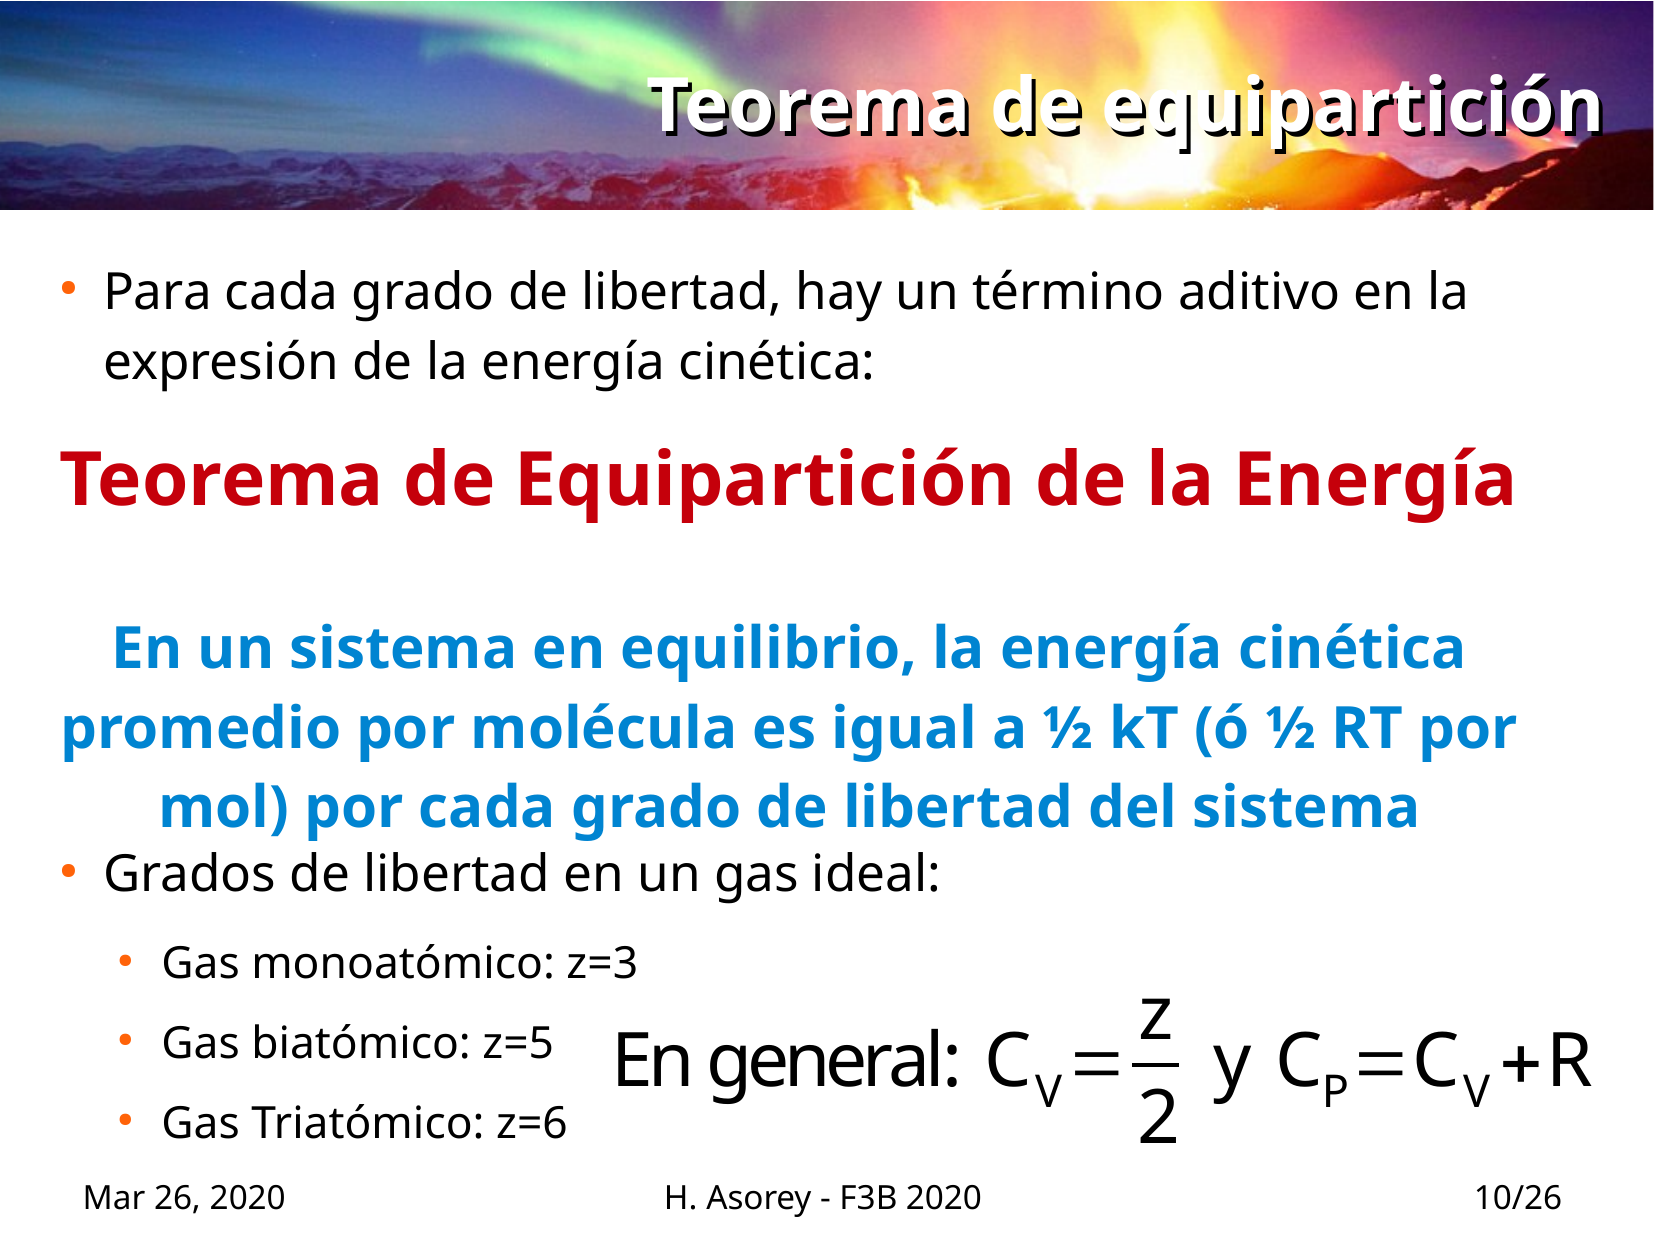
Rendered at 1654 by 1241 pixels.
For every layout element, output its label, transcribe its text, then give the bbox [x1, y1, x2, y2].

picture [0, 1, 1654, 210]
list Para cada grado de libertad, hay un término aditivo en la expresión de la energía cinética: Grados de libertad en un gas ideal: Gas monoatómico: z=3 Gas biatómico: z=5 Gas Triatómico: z=6 [45, 808, 1606, 1156]
title Teorema de equipartición [45, 15, 1606, 191]
list Para cada grado de libertad, hay un término aditivo en la expresión de la energía cinética: Grados de libertad en un gas ideal: Gas monoatómico: z=3 Gas biatómico: z=5 Gas Triatómico: z=6 [45, 255, 1606, 417]
chart [605, 967, 1601, 1162]
text_box Teorema de Equipartición de la Energía En un sistema en equilibrio, la energía cinética promedio por molécula es igual a ½ kT (ó ½ RT por mol) por cada grado de libertad del sistema [45, 417, 1644, 808]
